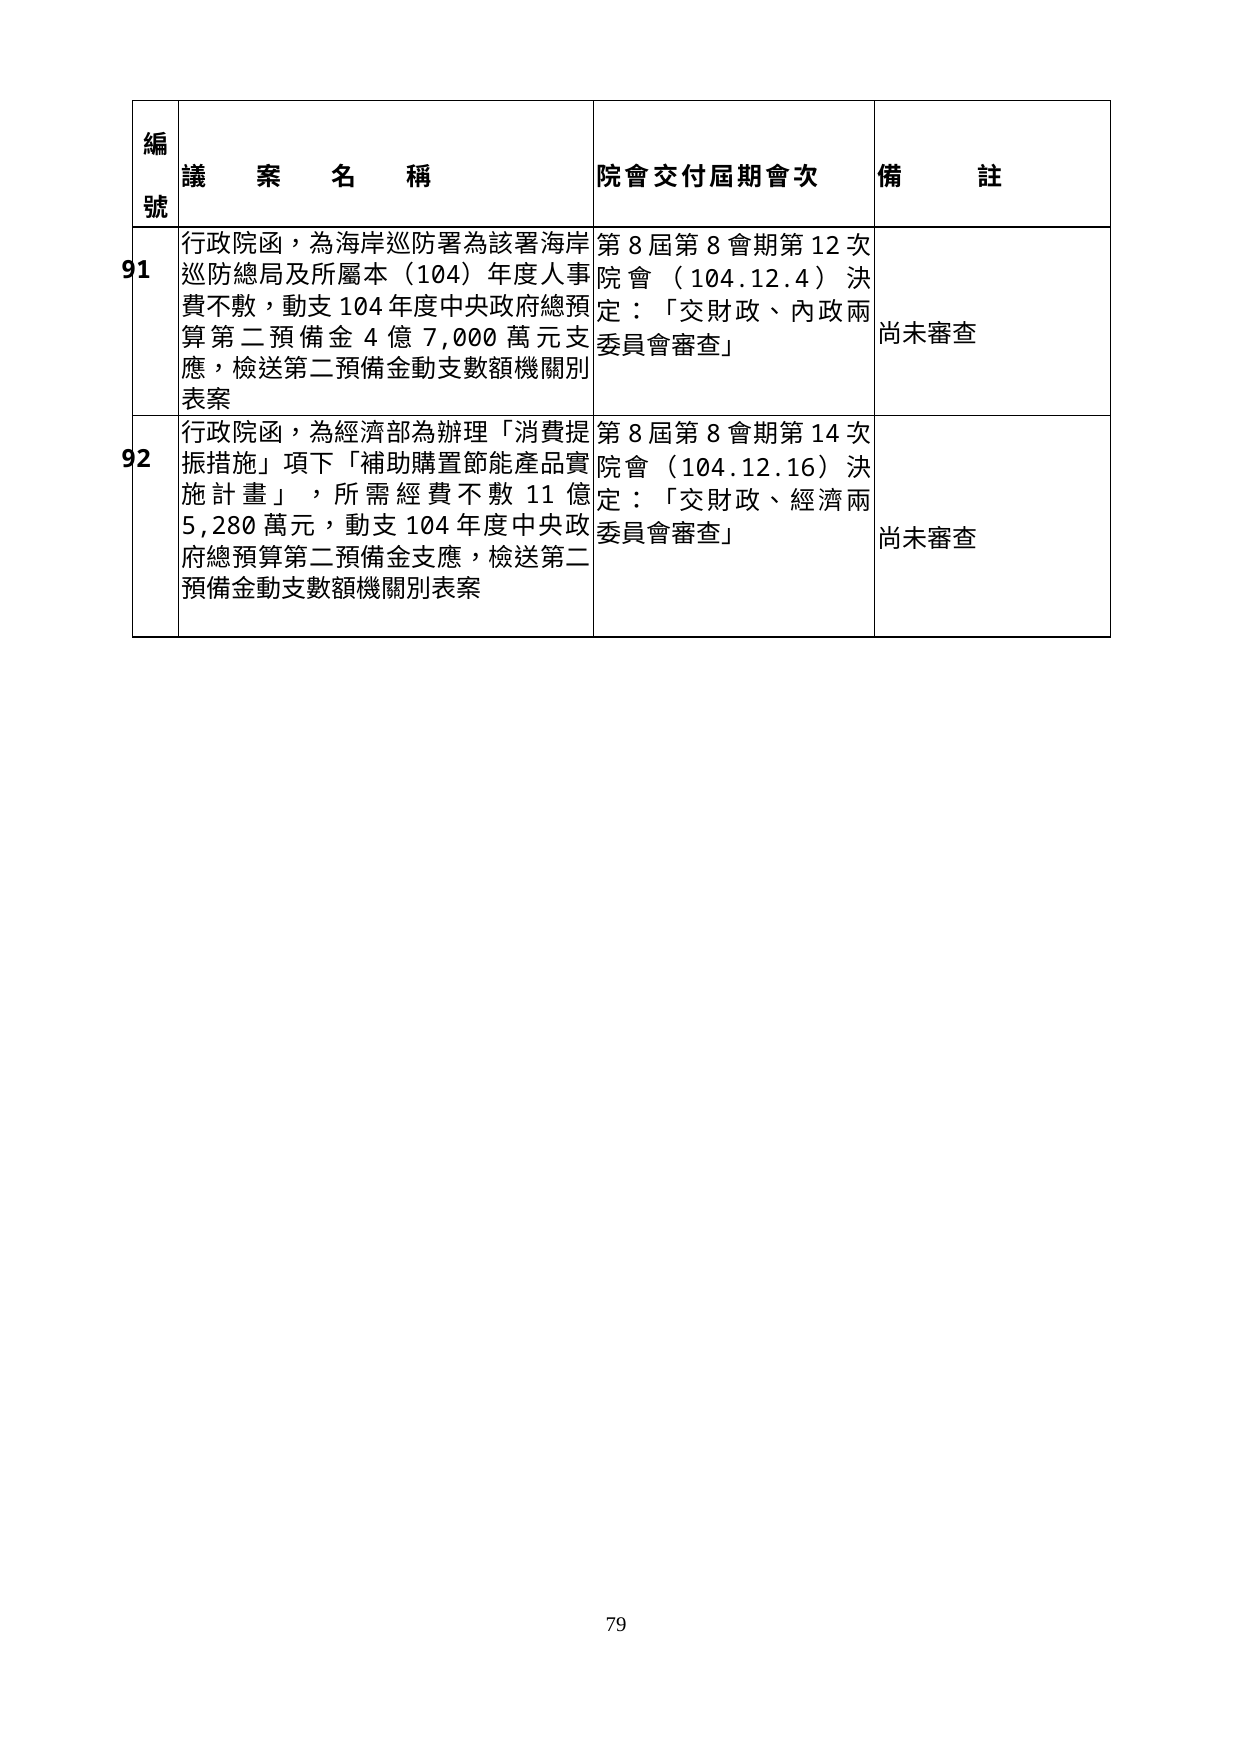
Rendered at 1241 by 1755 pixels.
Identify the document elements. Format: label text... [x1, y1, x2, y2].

table_cell 尚未審查 [875, 228, 1110, 415]
table_header 備 註 [875, 101, 1110, 226]
table_cell 第8屆第8會期第12次院會（104.12.4）決定：「交財政、內政兩委員會審查」 [594, 228, 874, 415]
table_header 院會交付屆期會次 [594, 101, 874, 226]
table_header 編號 [133, 101, 178, 226]
table_cell 行政院函，為經濟部為辦理「消費提振措施」項下「補助購置節能產品實施計畫」，所需經費不敷11億5,280萬元，動支104年度中央政府總預算第二預備金支應，檢送第二預備金動支數額機關別表案 [179, 416, 593, 636]
table_cell [133, 228, 178, 415]
table_cell 尚未審查 [875, 416, 1110, 636]
table_header 議 案 名 稱 [179, 101, 593, 226]
table_cell 第8屆第8會期第14次院會（104.12.16）決定：「交財政、經濟兩委員會審查」 [594, 416, 874, 636]
table_cell [133, 416, 178, 636]
table_cell 行政院函，為海岸巡防署為該署海岸巡防總局及所屬本（104）年度人事費不敷，動支104年度中央政府總預算第二預備金4億7,000萬元支應，檢送第二預備金動支數額機關別表案 [179, 228, 593, 415]
